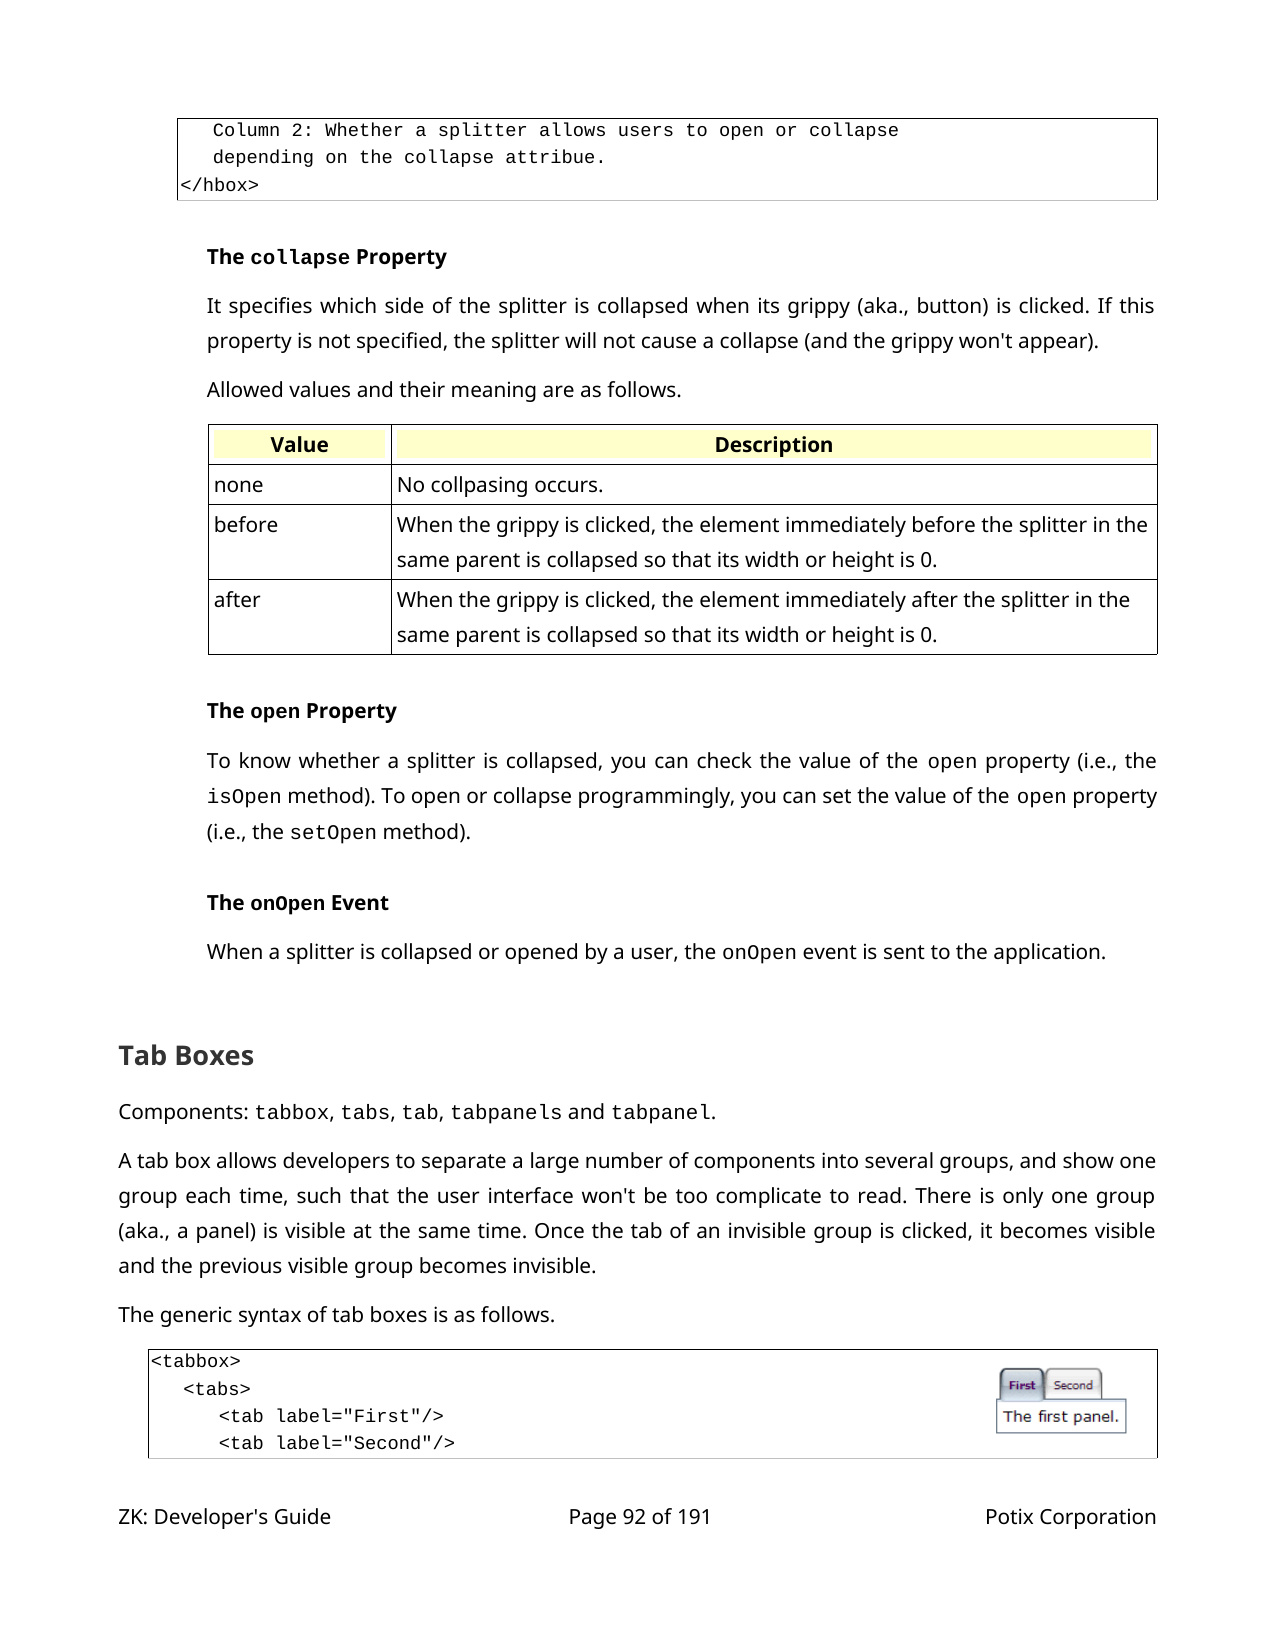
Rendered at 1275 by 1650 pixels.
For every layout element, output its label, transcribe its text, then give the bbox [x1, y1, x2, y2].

table_header Description [392, 425, 1157, 464]
text It specifies which side of the splitter is collapsed when its grippy (aka., button) is clicked. If this property is not specified, the splitter will not cause a collapse (and the grippy won't appear). [207, 291, 1157, 355]
text <tabs> [149, 1376, 995, 1401]
text Allowed values and their meaning are as follows. [207, 376, 1157, 404]
text Components: tabbox, tabs, tab, tabpanels and tabpanel. [118, 1097, 1157, 1125]
table_cell No collpasing occurs. [392, 465, 1157, 504]
table_header Value [209, 425, 391, 464]
table_cell after [209, 580, 391, 654]
text Column 2: Whether a splitter allows users to open or collapse [178, 119, 1157, 142]
text [1130, 1376, 1157, 1401]
table_cell When the grippy is clicked, the element immediately before the splitter in the same parent is collapsed so that its width or height is 0. [392, 505, 1157, 579]
text <tabbox> [149, 1350, 1157, 1373]
text The generic syntax of tab boxes is as follows. [118, 1300, 1157, 1329]
text To know whether a splitter is collapsed, you can check the value of the open property (i.e., the isOpen method). To open or collapse programmingly, you can set the value of the open property (i.e., the setOpen method). [207, 746, 1157, 845]
table_cell When the grippy is clicked, the element immediately after the splitter in the same parent is collapsed so that its width or height is 0. [392, 580, 1157, 654]
table_cell before [209, 505, 391, 579]
text [1130, 1404, 1157, 1428]
subtitle The collapse Property [207, 242, 1157, 271]
text <tab label="First"/> [149, 1404, 995, 1428]
text <tab label="Second"/> [149, 1431, 1157, 1458]
subtitle The onOpen Event [207, 888, 1157, 916]
subtitle Tab Boxes [118, 1036, 1157, 1073]
picture [995, 1365, 1130, 1437]
subtitle The open Property [207, 697, 1157, 725]
text depending on the collapse attribue. [178, 145, 1157, 169]
text </hbox> [178, 172, 1157, 200]
text When a splitter is collapsed or opened by a user, the onOpen event is sent to the application. [207, 937, 1157, 966]
table_cell none [209, 465, 391, 504]
text A tab box allows developers to separate a large number of components into several groups, and show one group each time, such that the user interface won't be too complicate to read. There is only one group (aka., a panel) is visible at the same time. Once the tab of an invisible group is clicked, it becomes visible and the previous visible group becomes invisible. [118, 1146, 1157, 1280]
